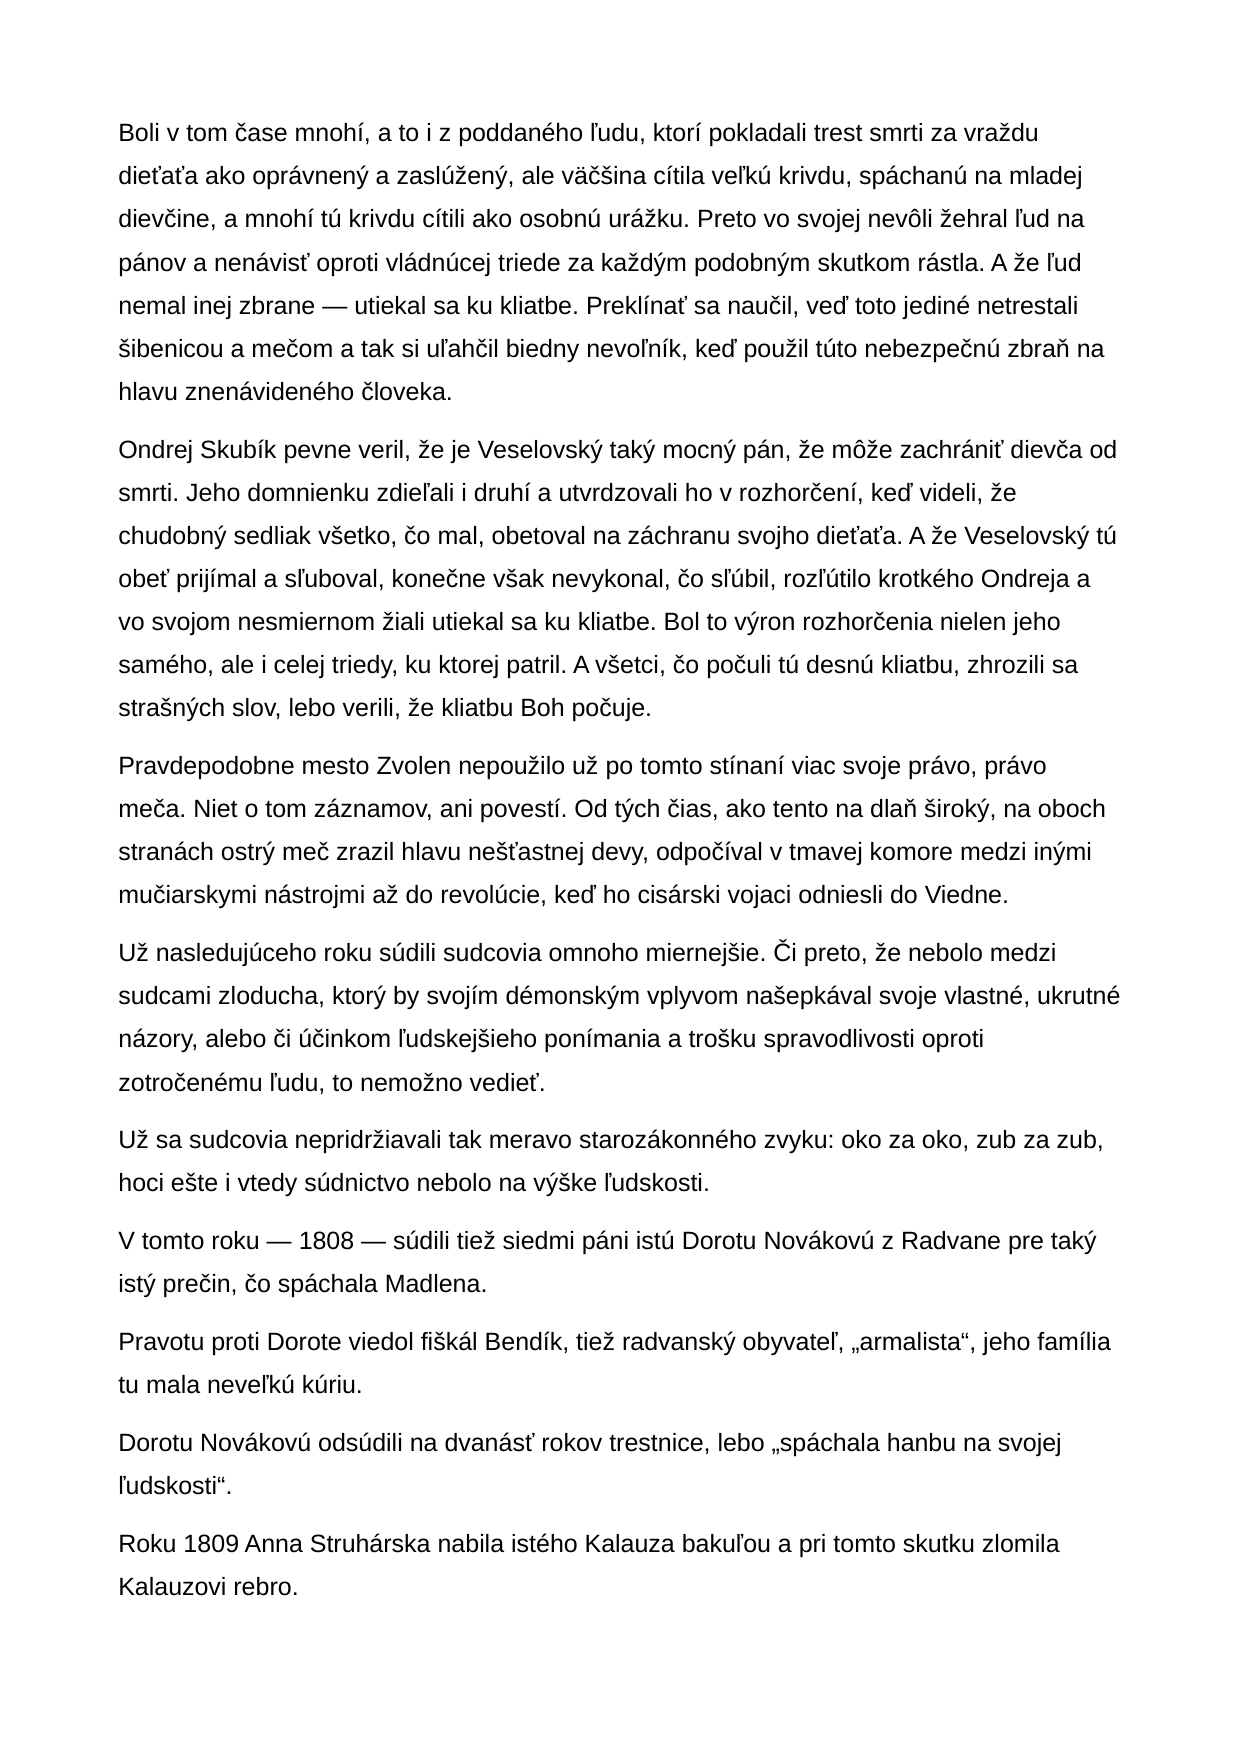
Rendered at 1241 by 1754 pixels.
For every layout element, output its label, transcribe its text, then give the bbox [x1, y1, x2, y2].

text Boli v tom čase mnohí, a to i z poddaného ľudu, ktorí pokladali trest smrti za vraždu dieťaťa ako oprávnený a zaslúžený, ale väčšina cítila veľkú krivdu, spáchanú na mladej dievčine, a mnohí tú krivdu cítili ako osobnú urážku. Preto vo svojej nevôli žehral ľud na pánov a nenávisť oproti vládnúcej triede za každým podobným skutkom rástla. A že ľud nemal inej zbrane — utiekal sa ku kliatbe. Preklínať sa naučil, veď toto jediné netrestali šibenicou a mečom a tak si uľahčil biedny nevoľník, keď použil túto nebezpečnú zbraň na hlavu znenávideného človeka. [118, 118, 1122, 406]
text Roku 1809 Anna Struhárska nabila istého Kalauza bakuľou a pri tomto skutku zlomila Kalauzovi rebro. [118, 1528, 1122, 1600]
text Pravdepodobne mesto Zvolen nepoužilo už po tomto stínaní viac svoje právo, právo meča. Niet o tom záznamov, ani povestí. Od tých čias, ako tento na dlaň široký, na oboch stranách ostrý meč zrazil hlavu nešťastnej devy, odpočíval v tmavej komore medzi inými mučiarskymi nástrojmi až do revolúcie, keď ho cisárski vojaci odniesli do Viedne. [118, 751, 1122, 909]
text Ondrej Skubík pevne veril, že je Veselovský taký mocný pán, že môže zachrániť dievča od smrti. Jeho domnienku zdieľali i druhí a utvrdzovali ho v rozhorčení, keď videli, že chudobný sedliak všetko, čo mal, obetoval na záchranu svojho dieťaťa. A že Veselovský tú obeť prijímal a sľuboval, konečne však nevykonal, čo sľúbil, rozľútilo krotkého Ondreja a vo svojom nesmiernom žiali utiekal sa ku kliatbe. Bol to výron rozhorčenia nielen jeho samého, ale i celej triedy, ku ktorej patril. A všetci, čo počuli tú desnú kliatbu, zhrozili sa strašných slov, lebo verili, že kliatbu Boh počuje. [118, 434, 1122, 722]
text Už nasledujúceho roku súdili sudcovia omnoho miernejšie. Či preto, že nebolo medzi sudcami zloducha, ktorý by svojím démonským vplyvom našepkával svoje vlastné, ukrutné názory, alebo či účinkom ľudskejšieho ponímania a trošku spravodlivosti oproti zotročenému ľudu, to nemožno vedieť. [118, 938, 1122, 1096]
text Už sa sudcovia nepridržiavali tak meravo starozákonného zvyku: oko za oko, zub za zub, hoci ešte i vtedy súdnictvo nebolo na výške ľudskosti. [118, 1125, 1122, 1197]
text V tomto roku — 1808 — súdili tiež siedmi páni istú Dorotu Novákovú z Radvane pre taký istý prečin, čo spáchala Madlena. [118, 1226, 1122, 1298]
text Dorotu Novákovú odsúdili na dvanásť rokov trestnice, lebo „spáchala hanbu na svojej ľudskosti“. [118, 1428, 1122, 1499]
text Pravotu proti Dorote viedol fiškál Bendík, tiež radvanský obyvateľ, „armalista“, jeho família tu mala neveľkú kúriu. [118, 1327, 1122, 1399]
